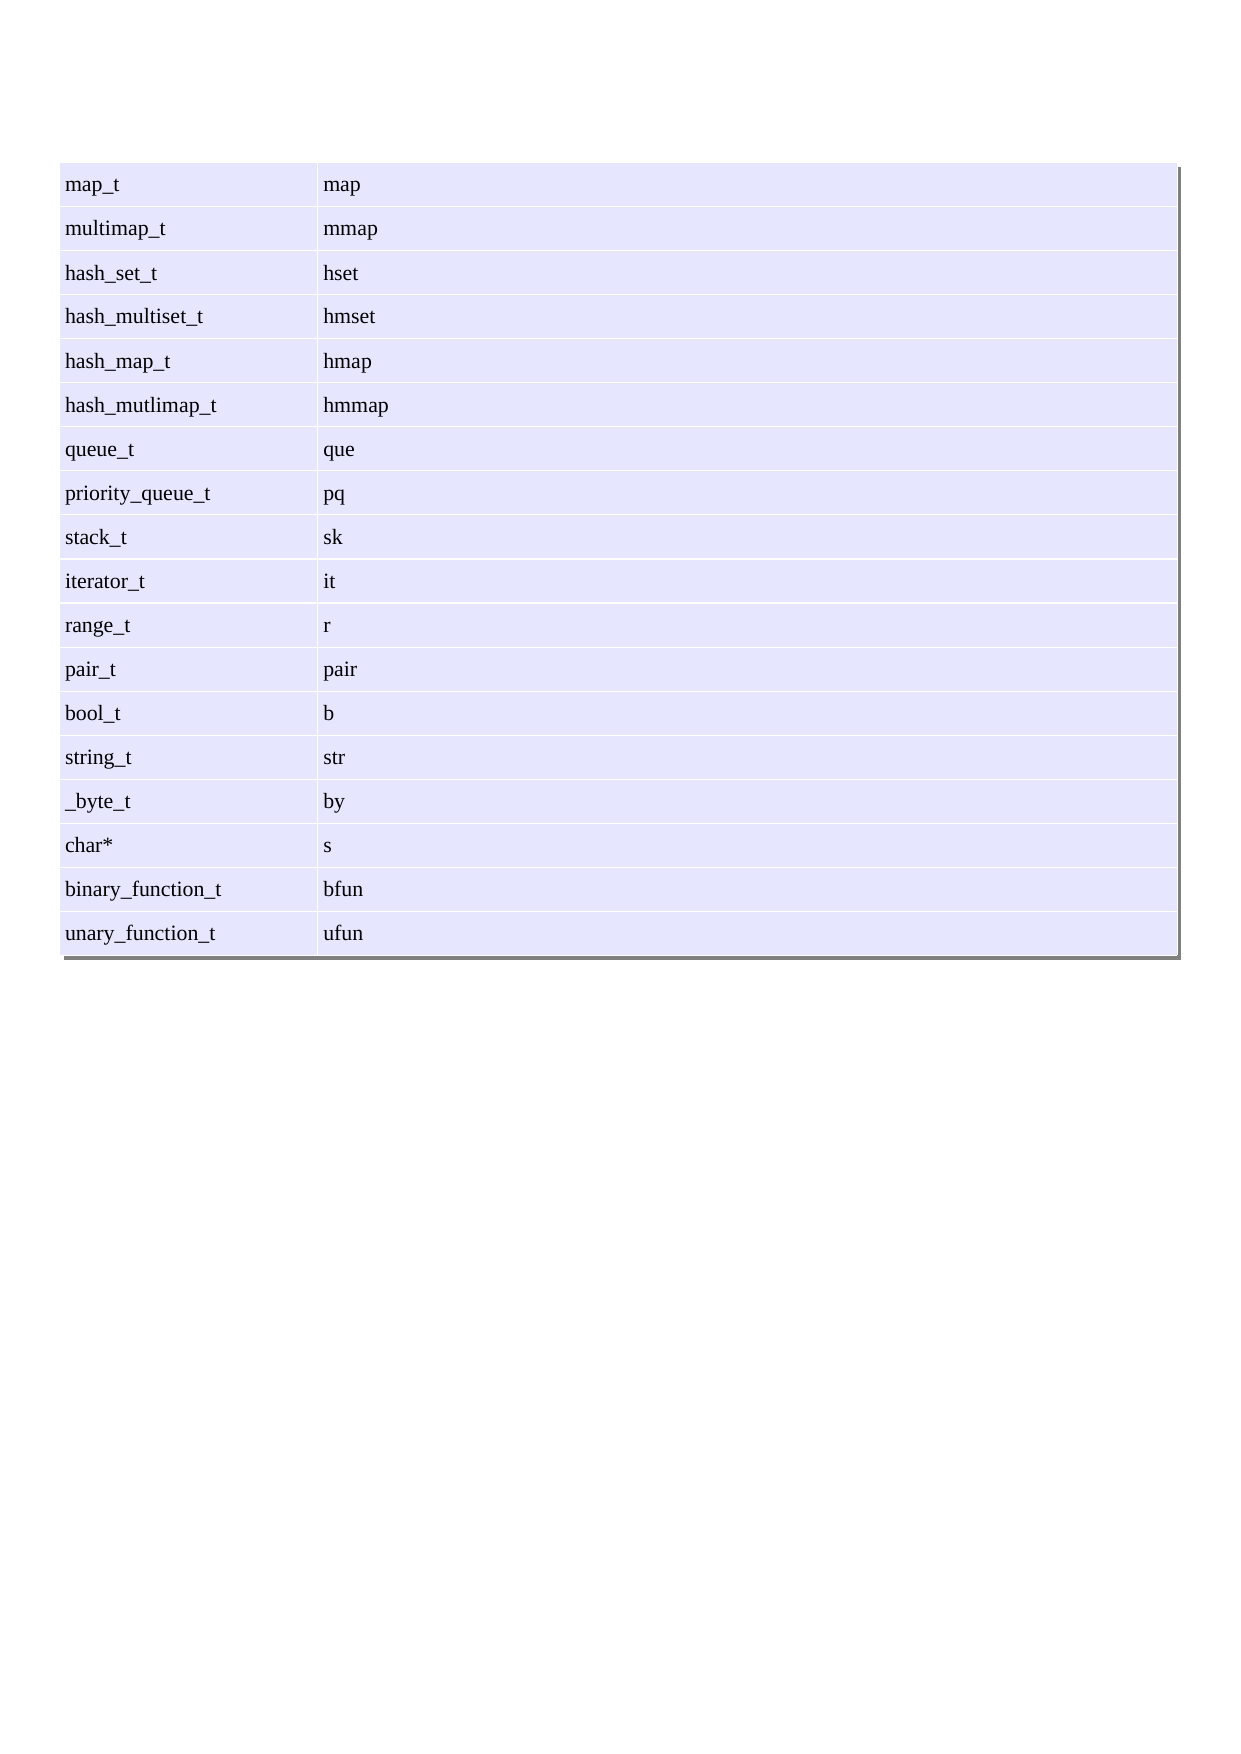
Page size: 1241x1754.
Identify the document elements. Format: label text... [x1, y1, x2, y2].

table_cell bool_t [60, 692, 317, 735]
table_cell hmset [318, 295, 1177, 338]
table_cell pair [318, 648, 1177, 691]
table_cell mmap [318, 207, 1177, 250]
table_cell priority_queue_t [60, 471, 317, 514]
table_cell stack_t [60, 515, 317, 558]
table_cell str [318, 736, 1177, 779]
table_cell queue_t [60, 427, 317, 470]
table_cell hash_set_t [60, 251, 317, 294]
table_cell string_t [60, 736, 317, 779]
table_cell hset [318, 251, 1177, 294]
table_cell hash_map_t [60, 339, 317, 382]
table_cell hash_multiset_t [60, 295, 317, 338]
table_cell sk [318, 515, 1177, 558]
table_cell r [318, 604, 1177, 647]
table_cell hmmap [318, 383, 1177, 426]
table_cell b [318, 692, 1177, 735]
table_cell pq [318, 471, 1177, 514]
table_cell _byte_t [60, 780, 317, 823]
table_cell multimap_t [60, 207, 317, 250]
table_cell hash_mutlimap_t [60, 383, 317, 426]
table_cell by [318, 780, 1177, 823]
table_cell binary_function_t [60, 868, 317, 911]
table_cell char* [60, 824, 317, 867]
table_cell s [318, 824, 1177, 867]
table_cell it [318, 560, 1177, 602]
table_cell map [318, 163, 1177, 206]
table_cell map_t [60, 163, 317, 206]
table_cell que [318, 427, 1177, 470]
table_cell hmap [318, 339, 1177, 382]
table_cell pair_t [60, 648, 317, 691]
table_cell unary_function_t [60, 912, 317, 955]
table_cell bfun [318, 868, 1177, 911]
table_cell iterator_t [60, 560, 317, 602]
table_cell ufun [318, 912, 1177, 955]
table_cell range_t [60, 604, 317, 647]
